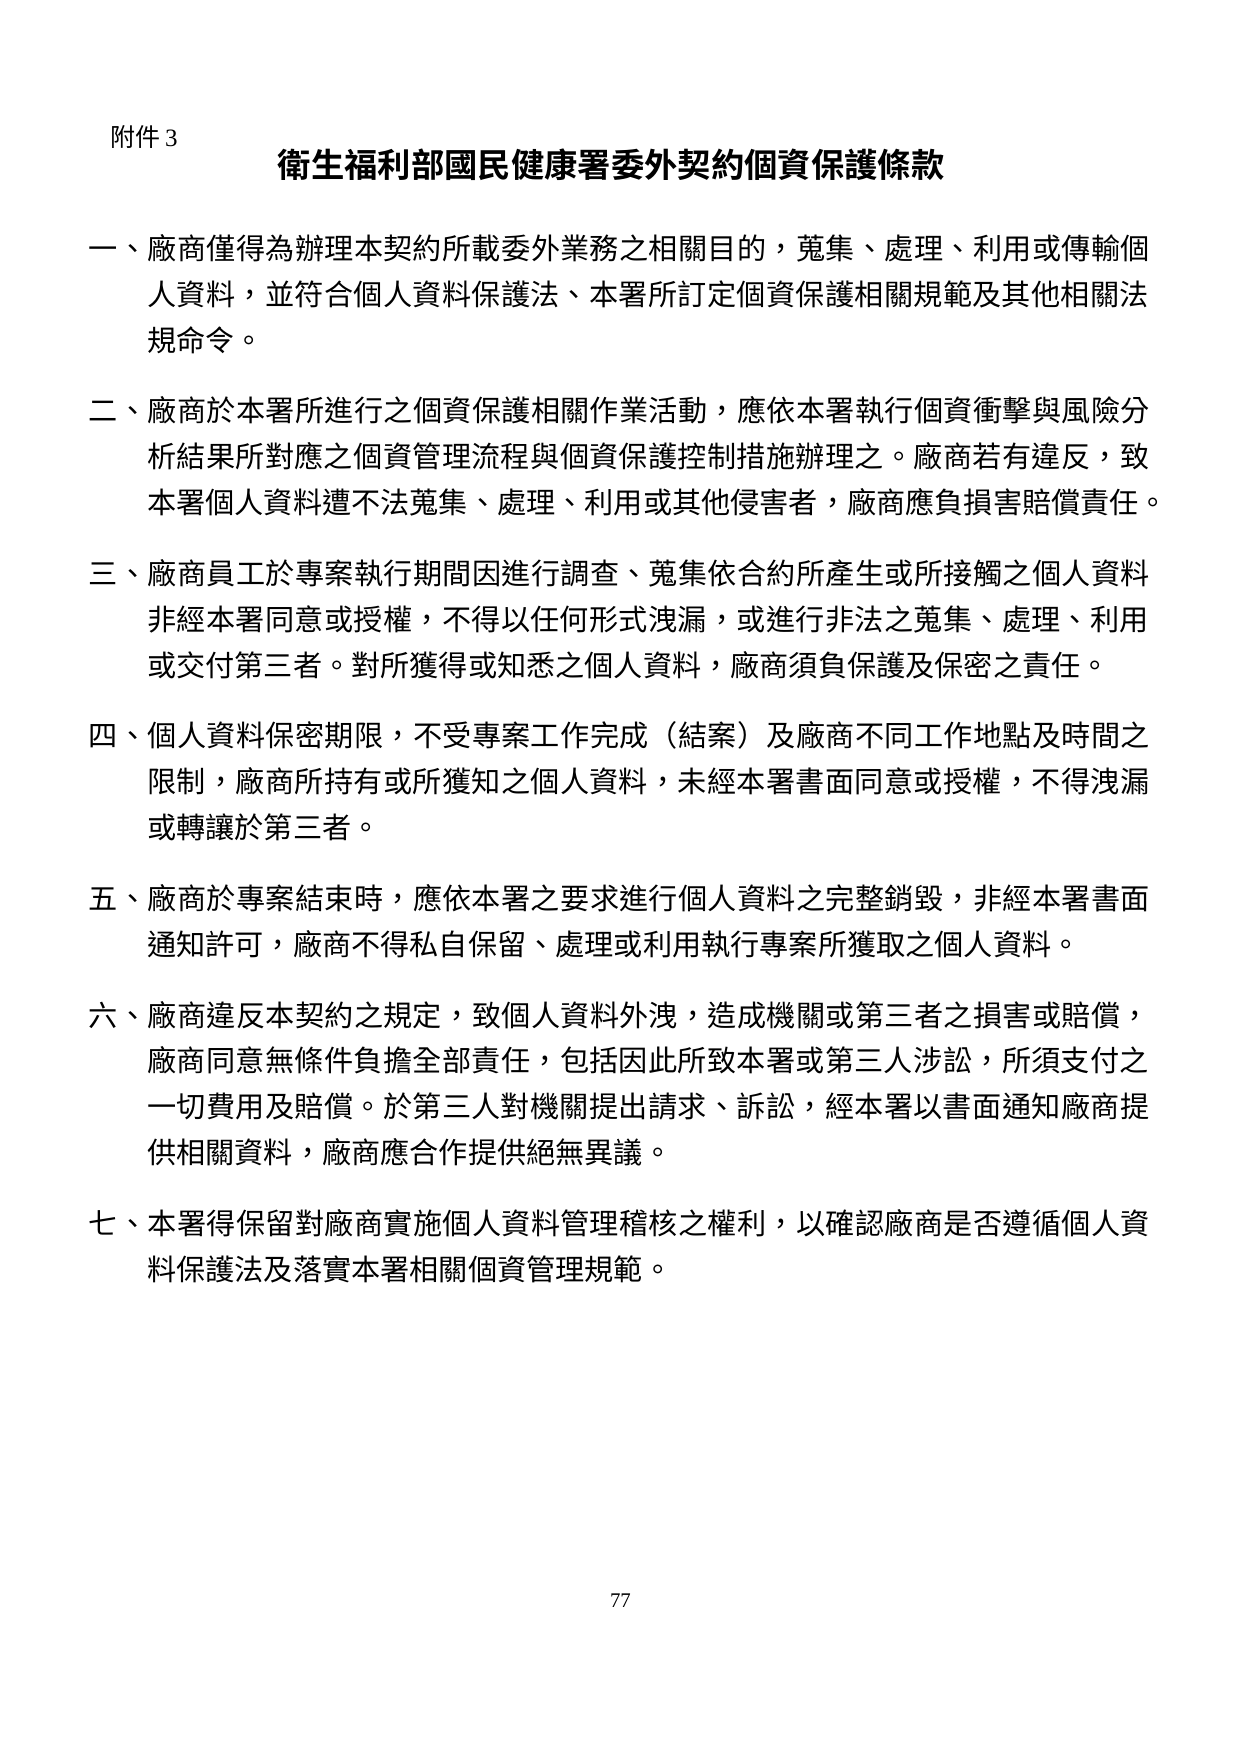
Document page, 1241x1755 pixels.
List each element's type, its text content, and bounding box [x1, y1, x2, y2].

text 六、廠商違反本契約之規定，致個人資料外洩，造成機關或第三者之損害或賠償，廠商同意無條件負擔全部責任，包括因此所致本署或第三人涉訟，所須支付之一切費用及賠償。於第三人對機關提出請求、訴訟，經本署以書面通知廠商提供相關資料，廠商應合作提供絕無異議。 [89, 989, 1152, 1173]
text 三、廠商員工於專案執行期間因進行調查、蒐集依合約所產生或所接觸之個人資料，非經本署同意或授權，不得以任何形式洩漏，或進行非法之蒐集、處理、利用或交付第三者。對所獲得或知悉之個人資料，廠商須負保護及保密之責任。 [89, 548, 1152, 685]
text 四、個人資料保密期限，不受專案工作完成（結案）及廠商不同工作地點及時間之限制，廠商所持有或所獲知之個人資料，未經本署書面同意或授權，不得洩漏或轉讓於第三者。 [89, 710, 1152, 848]
text 衛生福利部國民健康署委外契約個資保護條款 [70, 110, 1152, 185]
text 附件3 [110, 118, 205, 154]
text 七、本署得保留對廠商實施個人資料管理稽核之權利，以確認廠商是否遵循個人資料保護法及落實本署相關個資管理規範。 [89, 1198, 1152, 1289]
text 二、廠商於本署所進行之個資保護相關作業活動，應依本署執行個資衝擊與風險分析結果所對應之個資管理流程與個資保護控制措施辦理之。廠商若有違反，致本署個人資料遭不法蒐集、處理、利用或其他侵害者，廠商應負損害賠償責任。 [89, 385, 1152, 523]
text 五、廠商於專案結束時，應依本署之要求進行個人資料之完整銷毀，非經本署書面通知許可，廠商不得私自保留、處理或利用執行專案所獲取之個人資料。 [89, 873, 1152, 964]
text 一、廠商僅得為辦理本契約所載委外業務之相關目的，蒐集、處理、利用或傳輸個人資料，並符合個人資料保護法、本署所訂定個資保護相關規範及其他相關法規命令。 [89, 223, 1152, 360]
